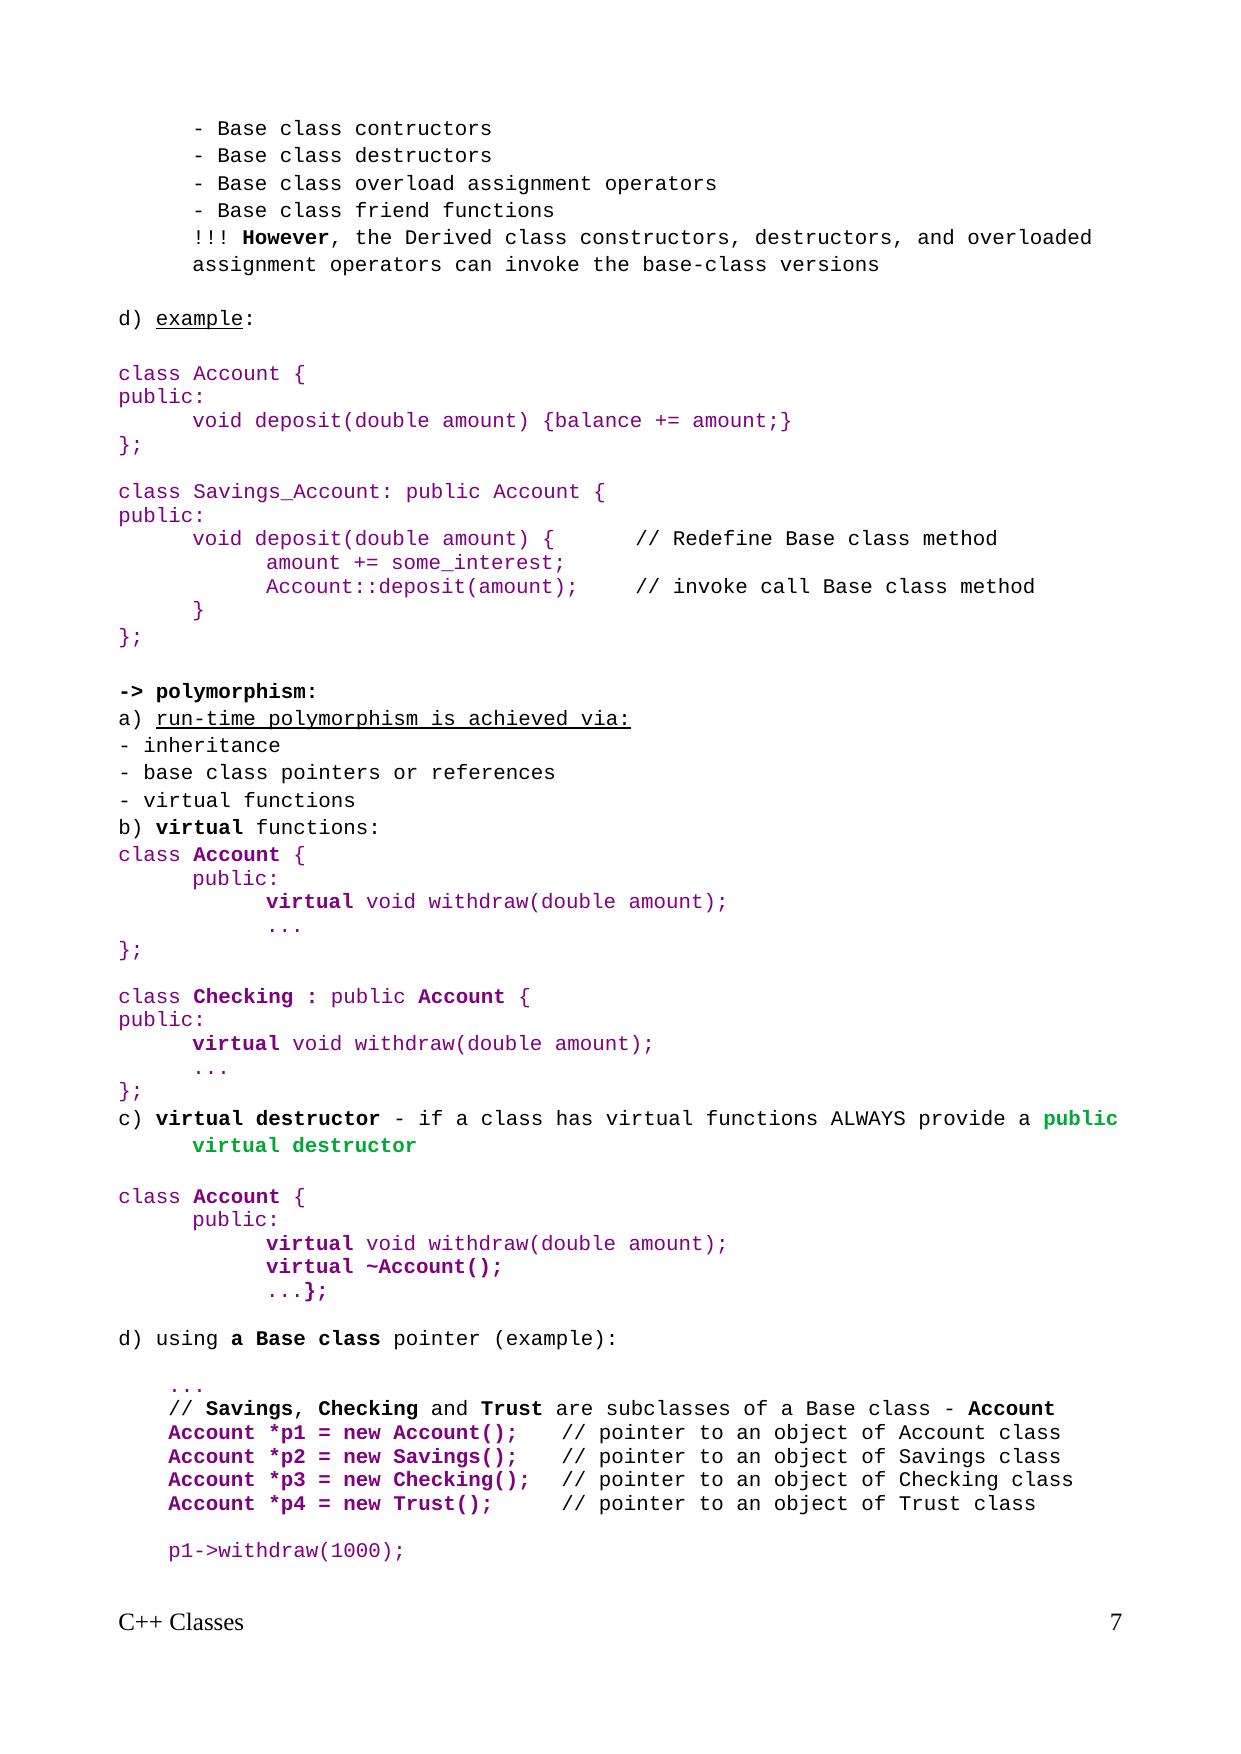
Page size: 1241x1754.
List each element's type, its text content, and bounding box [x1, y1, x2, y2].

text public: [118, 1009, 1122, 1033]
text Account::deposit(amount); // invoke call Base class method [118, 576, 1122, 599]
text - Base class contructors [118, 118, 1122, 142]
text // Savings, Checking and Trust are subclasses of a Base class - Account [118, 1398, 1122, 1422]
text - Base class overload assignment operators [118, 172, 1122, 196]
text virtual ~Account(); [118, 1257, 1122, 1280]
text Account *p1 = new Account(); // pointer to an object of Account class [118, 1422, 1122, 1446]
text public: [118, 868, 1122, 891]
text a) run-time polymorphism is achieved via: [118, 708, 1122, 732]
text - base class pointers or references [118, 762, 1122, 786]
text class Account { [118, 1186, 1122, 1209]
text - Base class friend functions [118, 200, 1122, 223]
text c) virtual destructor - if a class has virtual functions ALWAYS provide a public virtual destructor [118, 1108, 1122, 1158]
text class Account { [118, 844, 1122, 868]
text Account *p3 = new Checking(); // pointer to an object of Checking class [118, 1469, 1122, 1493]
text class Savings_Account: public Account { [118, 481, 1122, 505]
text !!! However, the Derived class constructors, destructors, and overloaded assignment operators can invoke the base-class versions [118, 227, 1122, 278]
text void deposit(double amount) {balance += amount;} [118, 410, 1122, 434]
text } [118, 599, 1122, 623]
text b) virtual functions: [118, 817, 1122, 840]
text - inheritance [118, 735, 1122, 759]
text virtual void withdraw(double amount); [118, 1233, 1122, 1257]
text - Base class destructors [118, 145, 1122, 169]
text Account *p4 = new Trust(); // pointer to an object of Trust class [118, 1493, 1122, 1517]
text amount += some_interest; [118, 552, 1122, 576]
text class Account { [118, 363, 1122, 386]
text ... [118, 1057, 1122, 1080]
text }; [118, 938, 1122, 962]
text }; [118, 1080, 1122, 1104]
text }; [118, 626, 1122, 650]
text public: [118, 1209, 1122, 1233]
text ...}; [118, 1280, 1122, 1304]
text ... [118, 1375, 1122, 1398]
text -> polymorphism: [118, 681, 1122, 704]
text d) example: [118, 308, 1122, 332]
text public: [118, 386, 1122, 410]
text class Checking : public Account { [118, 986, 1122, 1009]
text Account *p2 = new Savings(); // pointer to an object of Savings class [118, 1446, 1122, 1469]
text - virtual functions [118, 789, 1122, 813]
text void deposit(double amount) { // Redefine Base class method [118, 528, 1122, 552]
text public: [118, 505, 1122, 528]
text d) using a Base class pointer (example): [118, 1327, 1122, 1351]
text }; [118, 434, 1122, 457]
text virtual void withdraw(double amount); [118, 1033, 1122, 1057]
text virtual void withdraw(double amount); [118, 891, 1122, 915]
text ... [118, 915, 1122, 938]
text p1->withdraw(1000); [118, 1540, 1122, 1564]
